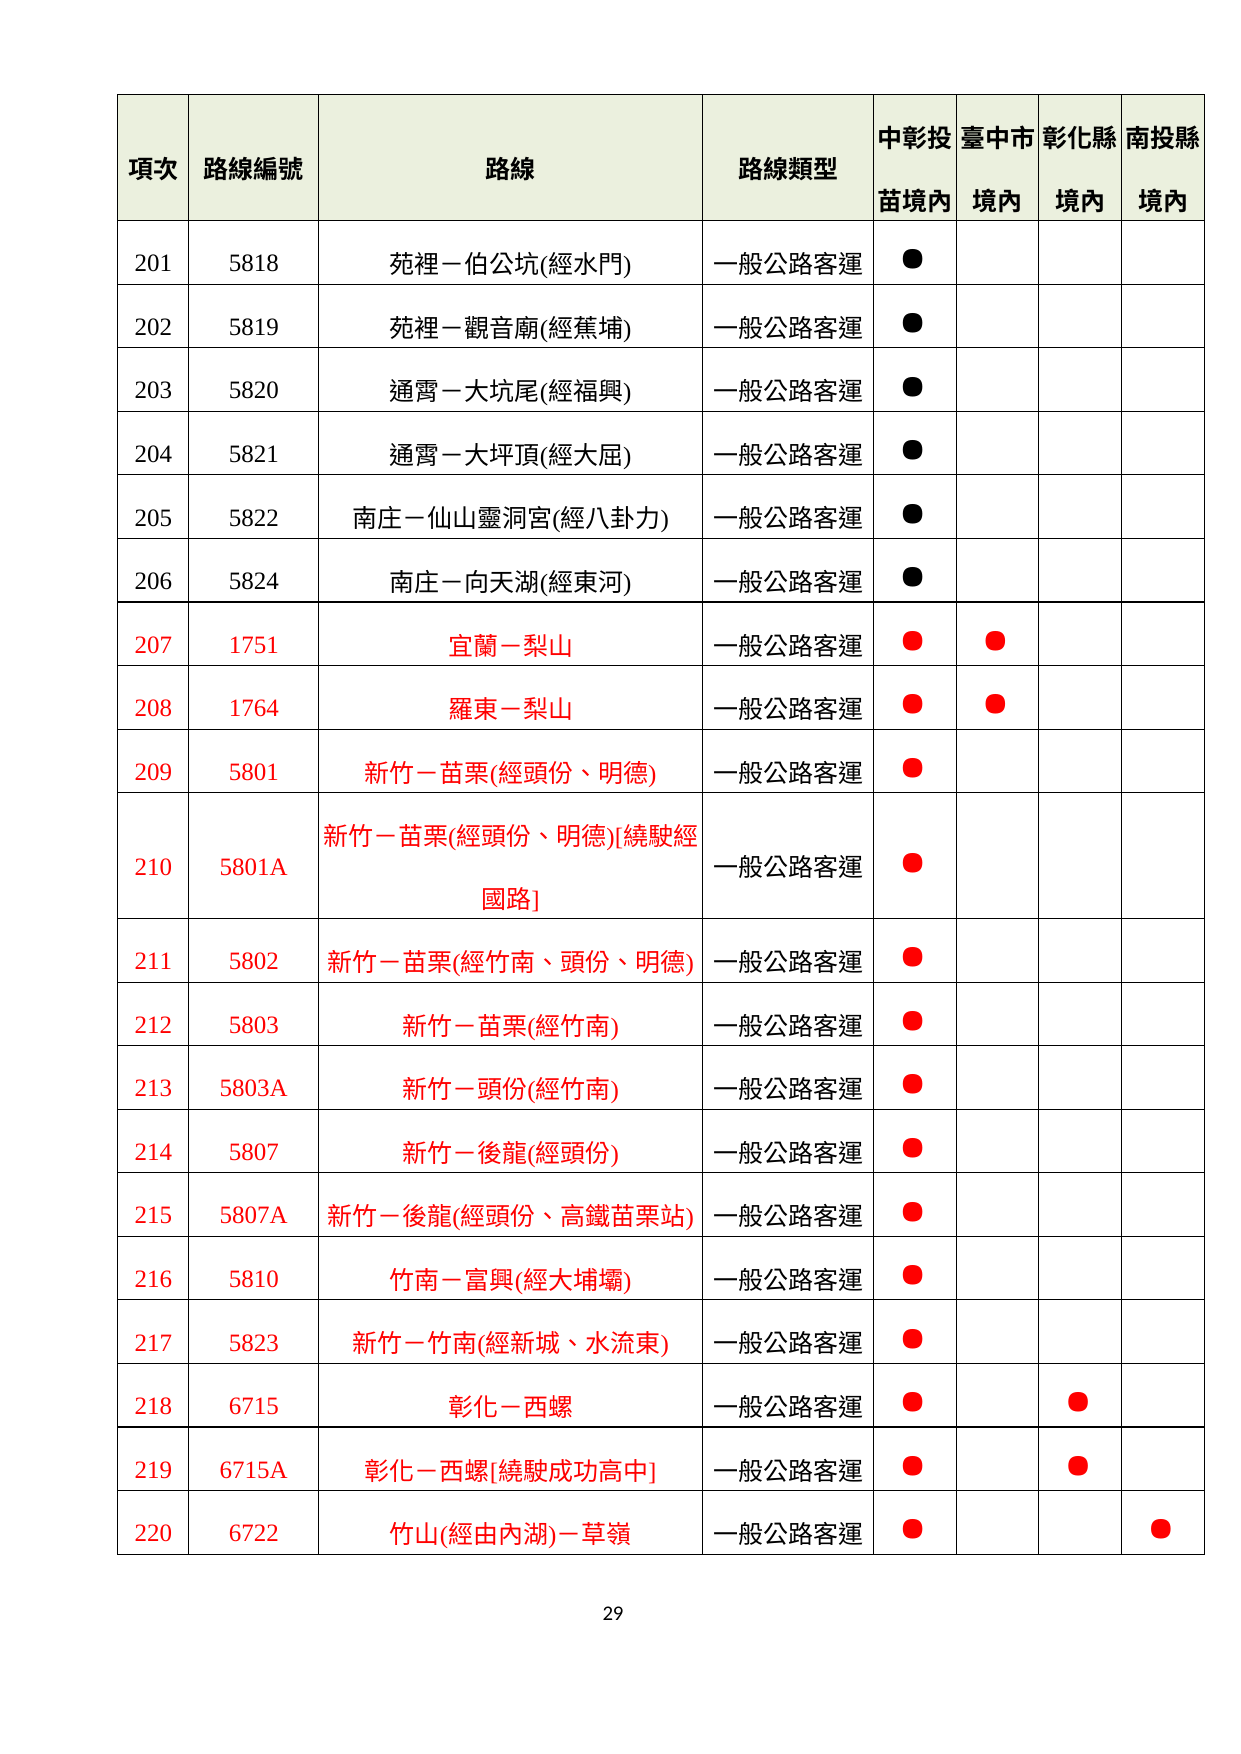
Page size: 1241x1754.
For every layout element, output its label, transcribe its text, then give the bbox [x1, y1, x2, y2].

table_cell 一般公路客運 [703, 1428, 873, 1490]
table_cell [957, 1110, 1038, 1172]
table_cell 5803A [189, 1046, 318, 1109]
table_cell [1039, 1110, 1121, 1172]
table_cell 一般公路客運 [703, 348, 873, 411]
table_cell [1122, 603, 1204, 665]
table_cell 一般公路客運 [703, 1173, 873, 1236]
table_cell  [874, 1173, 956, 1236]
table_cell  [874, 221, 956, 284]
table_cell  [874, 539, 956, 601]
table_cell [957, 412, 1038, 474]
table_cell [1122, 666, 1204, 728]
table_cell 1751 [189, 603, 318, 665]
table_cell 218 [118, 1364, 188, 1426]
table_cell 5801A [189, 793, 318, 918]
table_cell 5820 [189, 348, 318, 411]
table_cell 6715 [189, 1364, 318, 1426]
table_cell  [874, 1110, 956, 1172]
table_cell [1039, 221, 1121, 284]
table_cell  [874, 603, 956, 665]
table_cell 一般公路客運 [703, 793, 873, 918]
table_cell [1122, 919, 1204, 982]
table_cell  [874, 475, 956, 538]
table_cell [957, 1428, 1038, 1490]
table_cell [957, 348, 1038, 411]
table_cell 5801 [189, 730, 318, 792]
table_cell [1039, 285, 1121, 347]
table_header 中彰投 苗境內 [874, 95, 956, 220]
table_cell [1039, 919, 1121, 982]
table_cell  [957, 666, 1038, 728]
table_header 路線 [319, 95, 702, 220]
table_cell 216 [118, 1237, 188, 1299]
table_cell 206 [118, 539, 188, 601]
table_cell [1039, 412, 1121, 474]
table_cell 5821 [189, 412, 318, 474]
table_cell 通霄－大坪頂(經大屈) [319, 412, 702, 474]
table_cell 211 [118, 919, 188, 982]
table_cell  [957, 603, 1038, 665]
table_cell  [874, 1364, 956, 1426]
table_cell 一般公路客運 [703, 603, 873, 665]
table_cell [957, 730, 1038, 792]
table_cell 新竹－竹南(經新城、水流東) [319, 1300, 702, 1363]
table_cell [1039, 603, 1121, 665]
table_cell [1122, 1237, 1204, 1299]
table_cell 一般公路客運 [703, 919, 873, 982]
table_cell  [1039, 1428, 1121, 1490]
table_cell 5824 [189, 539, 318, 601]
table_header 路線編號 [189, 95, 318, 220]
table_cell [1039, 1237, 1121, 1299]
table_cell [1122, 1110, 1204, 1172]
table_cell [1122, 475, 1204, 538]
table_header 路線類型 [703, 95, 873, 220]
table_cell [1039, 1173, 1121, 1236]
table_cell [957, 475, 1038, 538]
table_cell 208 [118, 666, 188, 728]
table_cell [1122, 285, 1204, 347]
table_cell 通霄－大坑尾(經福興) [319, 348, 702, 411]
table_cell [1039, 983, 1121, 1045]
table_cell  [1039, 1364, 1121, 1426]
table_cell [957, 1173, 1038, 1236]
table_cell [1122, 983, 1204, 1045]
table_cell 210 [118, 793, 188, 918]
table_cell 215 [118, 1173, 188, 1236]
table_cell [957, 1237, 1038, 1299]
table_cell 209 [118, 730, 188, 792]
table_cell [1039, 475, 1121, 538]
table_cell 新竹－頭份(經竹南) [319, 1046, 702, 1109]
table_cell [957, 539, 1038, 601]
table_cell [1122, 1364, 1204, 1426]
table_cell 一般公路客運 [703, 1364, 873, 1426]
table_cell  [874, 919, 956, 982]
table_cell 一般公路客運 [703, 221, 873, 284]
table_cell [1039, 1300, 1121, 1363]
table_cell 6715A [189, 1428, 318, 1490]
table_cell [957, 221, 1038, 284]
table_cell [957, 1046, 1038, 1109]
table_cell [1039, 1046, 1121, 1109]
table_cell 苑裡－觀音廟(經蕉埔) [319, 285, 702, 347]
table_cell 新竹－苗栗(經頭份、明德) [319, 730, 702, 792]
table_cell 5810 [189, 1237, 318, 1299]
table_cell [1039, 730, 1121, 792]
table_header 南投縣 境內 [1122, 95, 1204, 220]
table_cell [1122, 1428, 1204, 1490]
table_cell 一般公路客運 [703, 1237, 873, 1299]
table_cell 201 [118, 221, 188, 284]
table_cell 南庄－仙山靈洞宮(經八卦力) [319, 475, 702, 538]
table_cell 宜蘭－梨山 [319, 603, 702, 665]
table_cell [1039, 539, 1121, 601]
table_cell [1122, 221, 1204, 284]
table_cell  [874, 412, 956, 474]
table_cell 5823 [189, 1300, 318, 1363]
table_cell 新竹－後龍(經頭份) [319, 1110, 702, 1172]
table_cell 214 [118, 1110, 188, 1172]
table_cell 5803 [189, 983, 318, 1045]
table_cell 一般公路客運 [703, 285, 873, 347]
table_cell [957, 793, 1038, 918]
table_cell  [874, 1300, 956, 1363]
table_cell  [874, 1237, 956, 1299]
table_cell 205 [118, 475, 188, 538]
table_cell  [874, 1428, 956, 1490]
table_cell 5807A [189, 1173, 318, 1236]
table_cell [1039, 348, 1121, 411]
table_cell 一般公路客運 [703, 1491, 873, 1553]
table_header 彰化縣 境內 [1039, 95, 1121, 220]
table_cell 新竹－後龍(經頭份、高鐵苗栗站) [319, 1173, 702, 1236]
table_cell 203 [118, 348, 188, 411]
table_cell [957, 1364, 1038, 1426]
table_cell 5822 [189, 475, 318, 538]
table_cell  [874, 285, 956, 347]
table_cell 一般公路客運 [703, 1046, 873, 1109]
table_cell 5807 [189, 1110, 318, 1172]
table_cell [957, 285, 1038, 347]
table_cell [957, 1491, 1038, 1553]
table_cell [1039, 666, 1121, 728]
table_cell 一般公路客運 [703, 1300, 873, 1363]
table_cell 竹山(經由內湖)－草嶺 [319, 1491, 702, 1553]
table_cell [1039, 1491, 1121, 1553]
table_cell  [874, 1046, 956, 1109]
table_cell 彰化－西螺 [319, 1364, 702, 1426]
table_cell 6722 [189, 1491, 318, 1553]
table_cell 212 [118, 983, 188, 1045]
table_cell [957, 983, 1038, 1045]
table_cell  [1122, 1491, 1204, 1553]
table_cell 一般公路客運 [703, 539, 873, 601]
table_cell 202 [118, 285, 188, 347]
table_cell [1039, 793, 1121, 918]
table_cell [1122, 730, 1204, 792]
table_header 臺中市 境內 [957, 95, 1038, 220]
table_cell 一般公路客運 [703, 983, 873, 1045]
table_cell 5819 [189, 285, 318, 347]
table_cell 1764 [189, 666, 318, 728]
table_cell 一般公路客運 [703, 412, 873, 474]
table_cell 213 [118, 1046, 188, 1109]
table_cell  [874, 793, 956, 918]
table_cell 一般公路客運 [703, 475, 873, 538]
table_cell 5802 [189, 919, 318, 982]
table_cell [1122, 348, 1204, 411]
table_cell [1122, 539, 1204, 601]
table_cell 5818 [189, 221, 318, 284]
table_cell  [874, 348, 956, 411]
table_cell 羅東－梨山 [319, 666, 702, 728]
table_cell 219 [118, 1428, 188, 1490]
table_cell 207 [118, 603, 188, 665]
table_cell 新竹－苗栗(經竹南) [319, 983, 702, 1045]
table_cell [957, 919, 1038, 982]
table_cell 苑裡－伯公坑(經水門) [319, 221, 702, 284]
table_cell 217 [118, 1300, 188, 1363]
table_cell 竹南－富興(經大埔壩) [319, 1237, 702, 1299]
table_cell 彰化－西螺[繞駛成功高中] [319, 1428, 702, 1490]
table_cell 一般公路客運 [703, 730, 873, 792]
table_cell [1122, 793, 1204, 918]
table_cell 新竹－苗栗(經竹南、頭份、明德) [319, 919, 702, 982]
table_cell 一般公路客運 [703, 666, 873, 728]
table_cell  [874, 983, 956, 1045]
table_cell 220 [118, 1491, 188, 1553]
table_cell  [874, 1491, 956, 1553]
table_cell  [874, 730, 956, 792]
table_cell [957, 1300, 1038, 1363]
table_cell [1122, 1300, 1204, 1363]
table_cell [1122, 1173, 1204, 1236]
table_cell 204 [118, 412, 188, 474]
table_cell 一般公路客運 [703, 1110, 873, 1172]
table_cell  [874, 666, 956, 728]
table_cell 新竹－苗栗(經頭份、明德)[繞駛經國路] [319, 793, 702, 918]
table_cell [1122, 412, 1204, 474]
table_cell [1122, 1046, 1204, 1109]
table_header 項次 [118, 95, 188, 220]
table_cell 南庄－向天湖(經東河) [319, 539, 702, 601]
